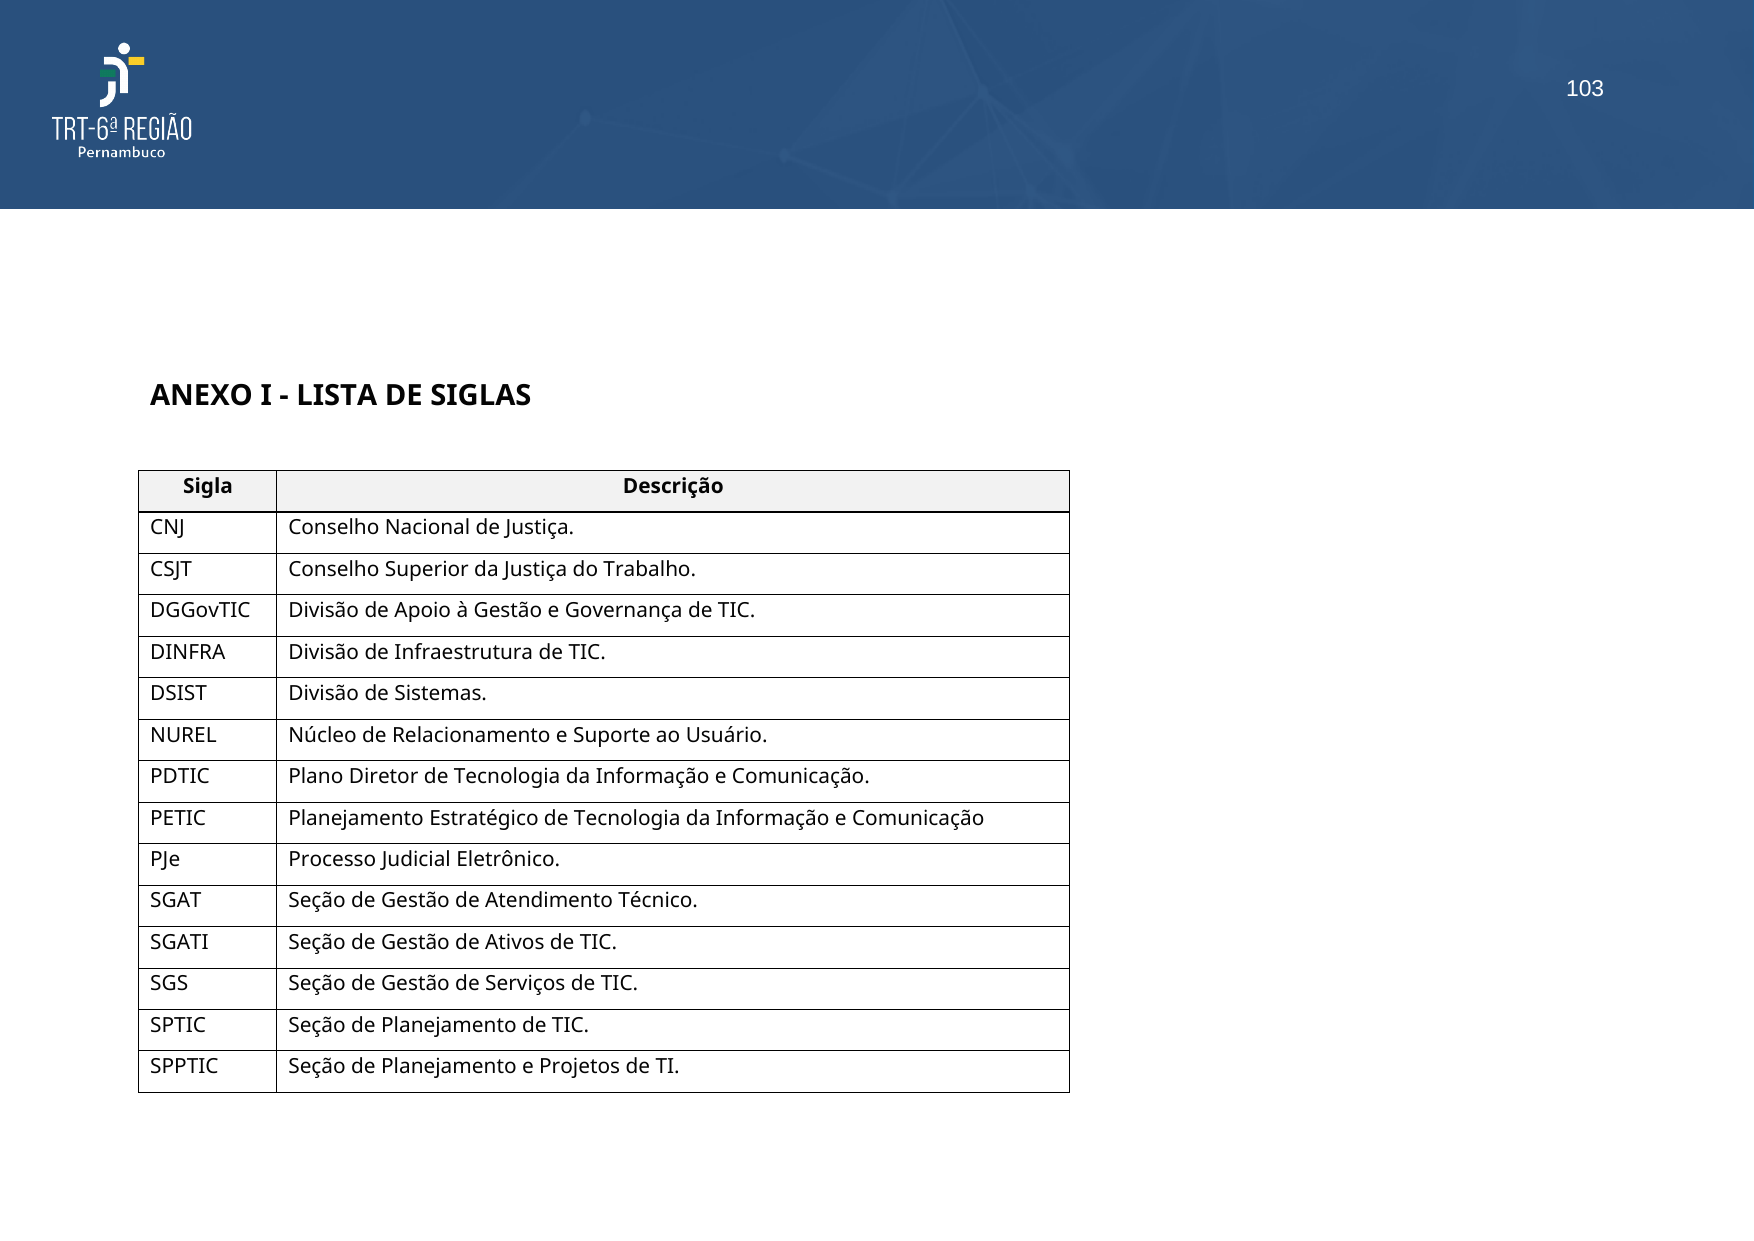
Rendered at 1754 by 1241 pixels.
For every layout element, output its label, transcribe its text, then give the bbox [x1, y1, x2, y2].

table_cell SGAT [139, 886, 276, 926]
table_cell SGS [139, 969, 276, 1009]
picture [0, 0, 1754, 209]
table_cell Divisão de Infraestrutura de TIC. [277, 637, 1069, 677]
table_cell Plano Diretor de Tecnologia da Informação e Comunicação. [277, 761, 1069, 802]
table_cell DINFRA [139, 637, 276, 677]
table_header Sigla [139, 471, 276, 511]
table_cell CSJT [139, 554, 276, 594]
table_cell SPPTIC [139, 1051, 276, 1092]
table_header Descrição [277, 471, 1069, 511]
table_cell DSIST [139, 678, 276, 719]
table_cell Núcleo de Relacionamento e Suporte ao Usuário. [277, 720, 1069, 760]
table_cell Seção de Gestão de Serviços de TIC. [277, 969, 1069, 1009]
table_cell Seção de Planejamento e Projetos de TI. [277, 1051, 1069, 1092]
table_cell Seção de Planejamento de TIC. [277, 1010, 1069, 1050]
subtitle ANEXO I - LISTA DE SIGLAS [150, 375, 1604, 414]
table_cell SGATI [139, 927, 276, 967]
table_cell Divisão de Apoio à Gestão e Governança de TIC. [277, 595, 1069, 636]
table_cell NUREL [139, 720, 276, 760]
table_cell Conselho Nacional de Justiça. [277, 513, 1069, 553]
table_cell Divisão de Sistemas. [277, 678, 1069, 719]
table_cell SPTIC [139, 1010, 276, 1050]
table_cell CNJ [139, 513, 276, 553]
table_cell Seção de Gestão de Atendimento Técnico. [277, 886, 1069, 926]
table_cell PDTIC [139, 761, 276, 802]
table_cell PJe [139, 844, 276, 884]
table_cell Seção de Gestão de Ativos de TIC. [277, 927, 1069, 967]
table_cell Processo Judicial Eletrônico. [277, 844, 1069, 884]
table_cell DGGovTIC [139, 595, 276, 636]
table_cell PETIC [139, 803, 276, 843]
table_cell Conselho Superior da Justiça do Trabalho. [277, 554, 1069, 594]
table_cell Planejamento Estratégico de Tecnologia da Informação e Comunicação [277, 803, 1069, 843]
